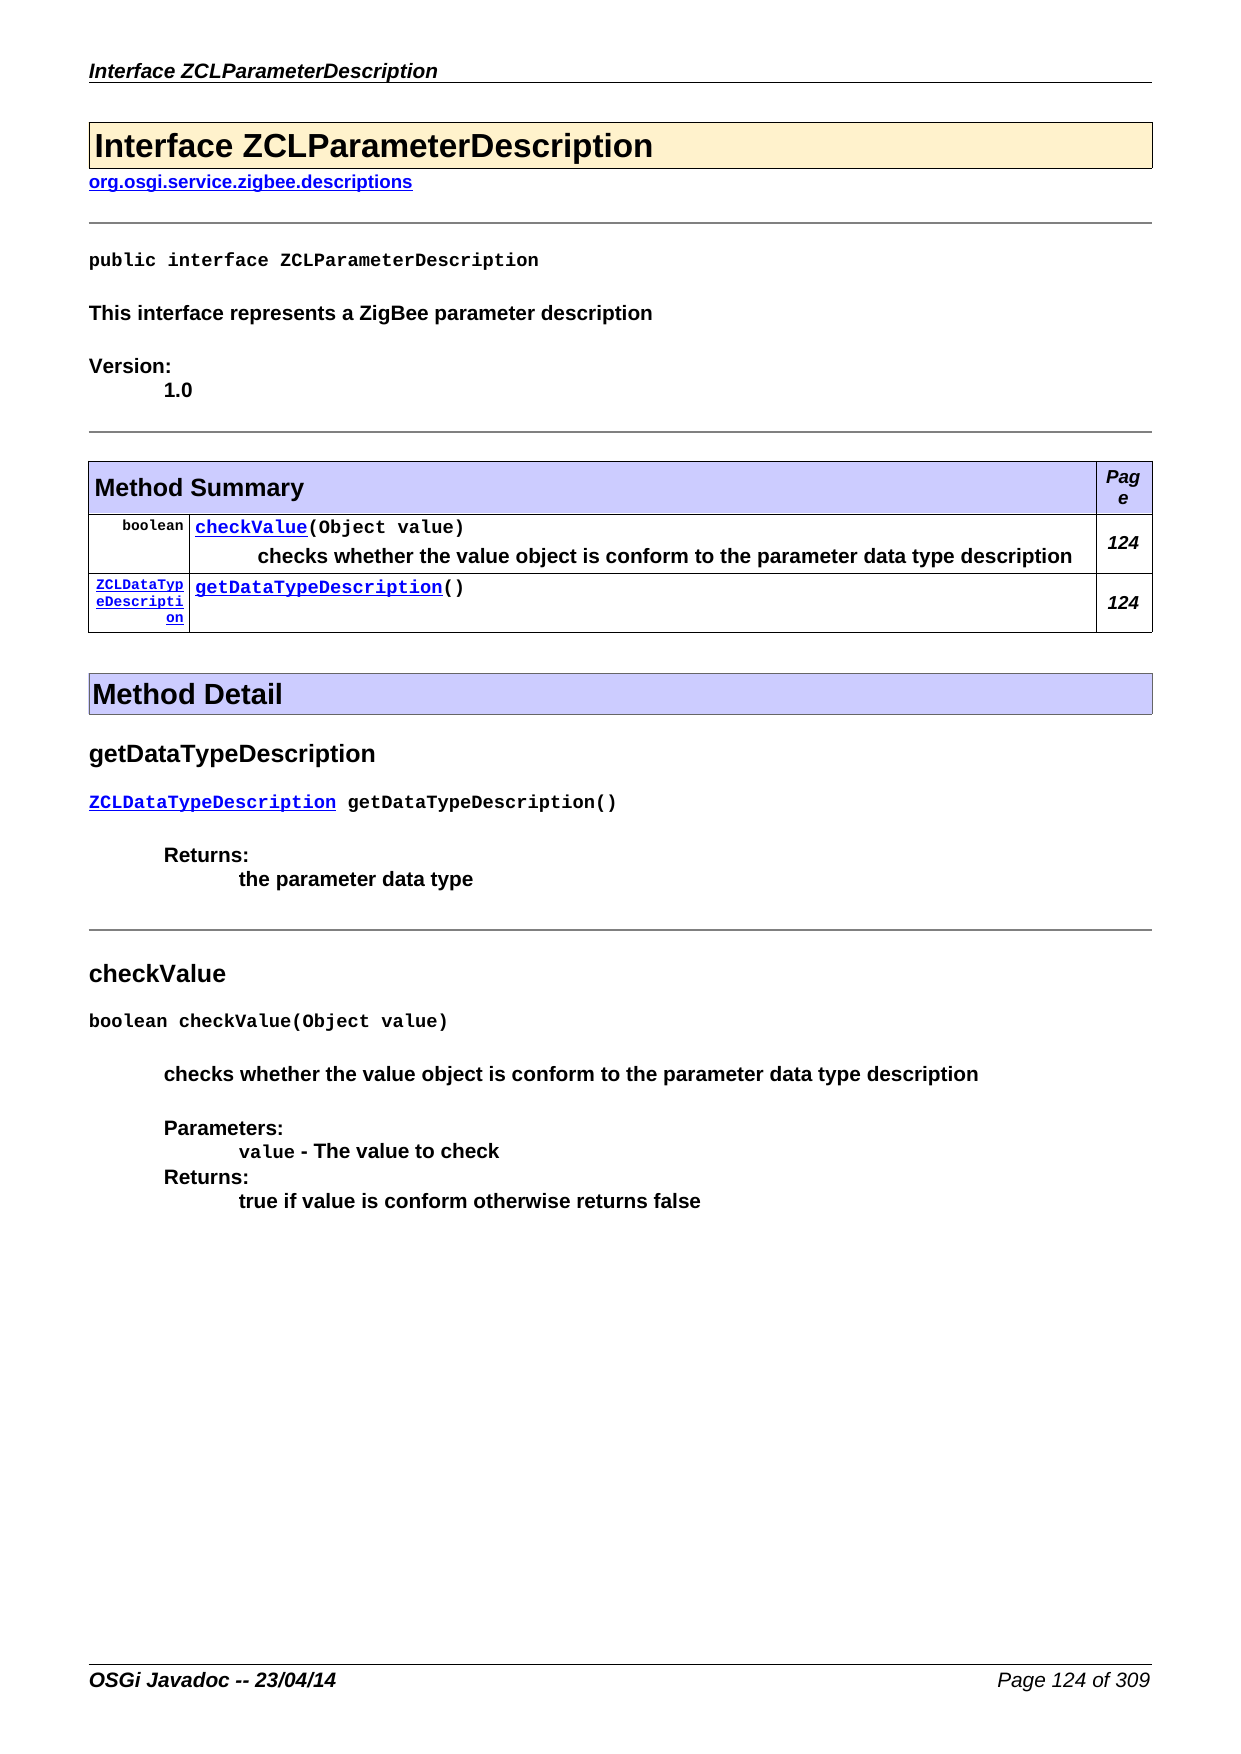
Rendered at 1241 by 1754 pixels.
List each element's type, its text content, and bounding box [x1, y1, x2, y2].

text ZCLDataTypeDescription getDataTypeDescription() [88, 792, 1152, 814]
text This interface represents a ZigBee parameter description [88, 301, 1152, 325]
text value - The value to check [238, 1139, 1152, 1164]
subtitle checkValue [88, 959, 1152, 988]
text Parameters: [163, 1115, 1152, 1139]
table_cell getDataTypeDescription() [190, 574, 1096, 632]
text the parameter data type [238, 867, 1152, 891]
subtitle Interface ZCLParameterDescription [90, 123, 1152, 168]
text Returns: [163, 843, 1152, 867]
table_cell 125 [1097, 515, 1152, 572]
table_header Page [1097, 462, 1152, 513]
subtitle getDataTypeDescription [88, 739, 1152, 768]
text org.osgi.service.zigbee.descriptions [88, 171, 1152, 193]
text public interface ZCLParameterDescription [88, 250, 1152, 272]
table_cell boolean [89, 515, 189, 572]
subtitle Method Detail [90, 674, 1152, 714]
text Version: [88, 354, 1152, 378]
text true if value is conform otherwise returns false [238, 1188, 1152, 1212]
text Returns: [163, 1164, 1152, 1188]
table_cell checkValue(Object value) checks whether the value object is conform to the parameter data type description [190, 515, 1096, 572]
table_header Method Summary [89, 462, 1096, 513]
text checks whether the value object is conform to the parameter data type description [163, 1062, 1152, 1086]
text boolean checkValue(Object value) [88, 1012, 1152, 1033]
table_cell ZCLDataTypeDescription [89, 574, 189, 632]
table_cell 125 [1097, 574, 1152, 632]
text 1.0 [163, 378, 1152, 402]
